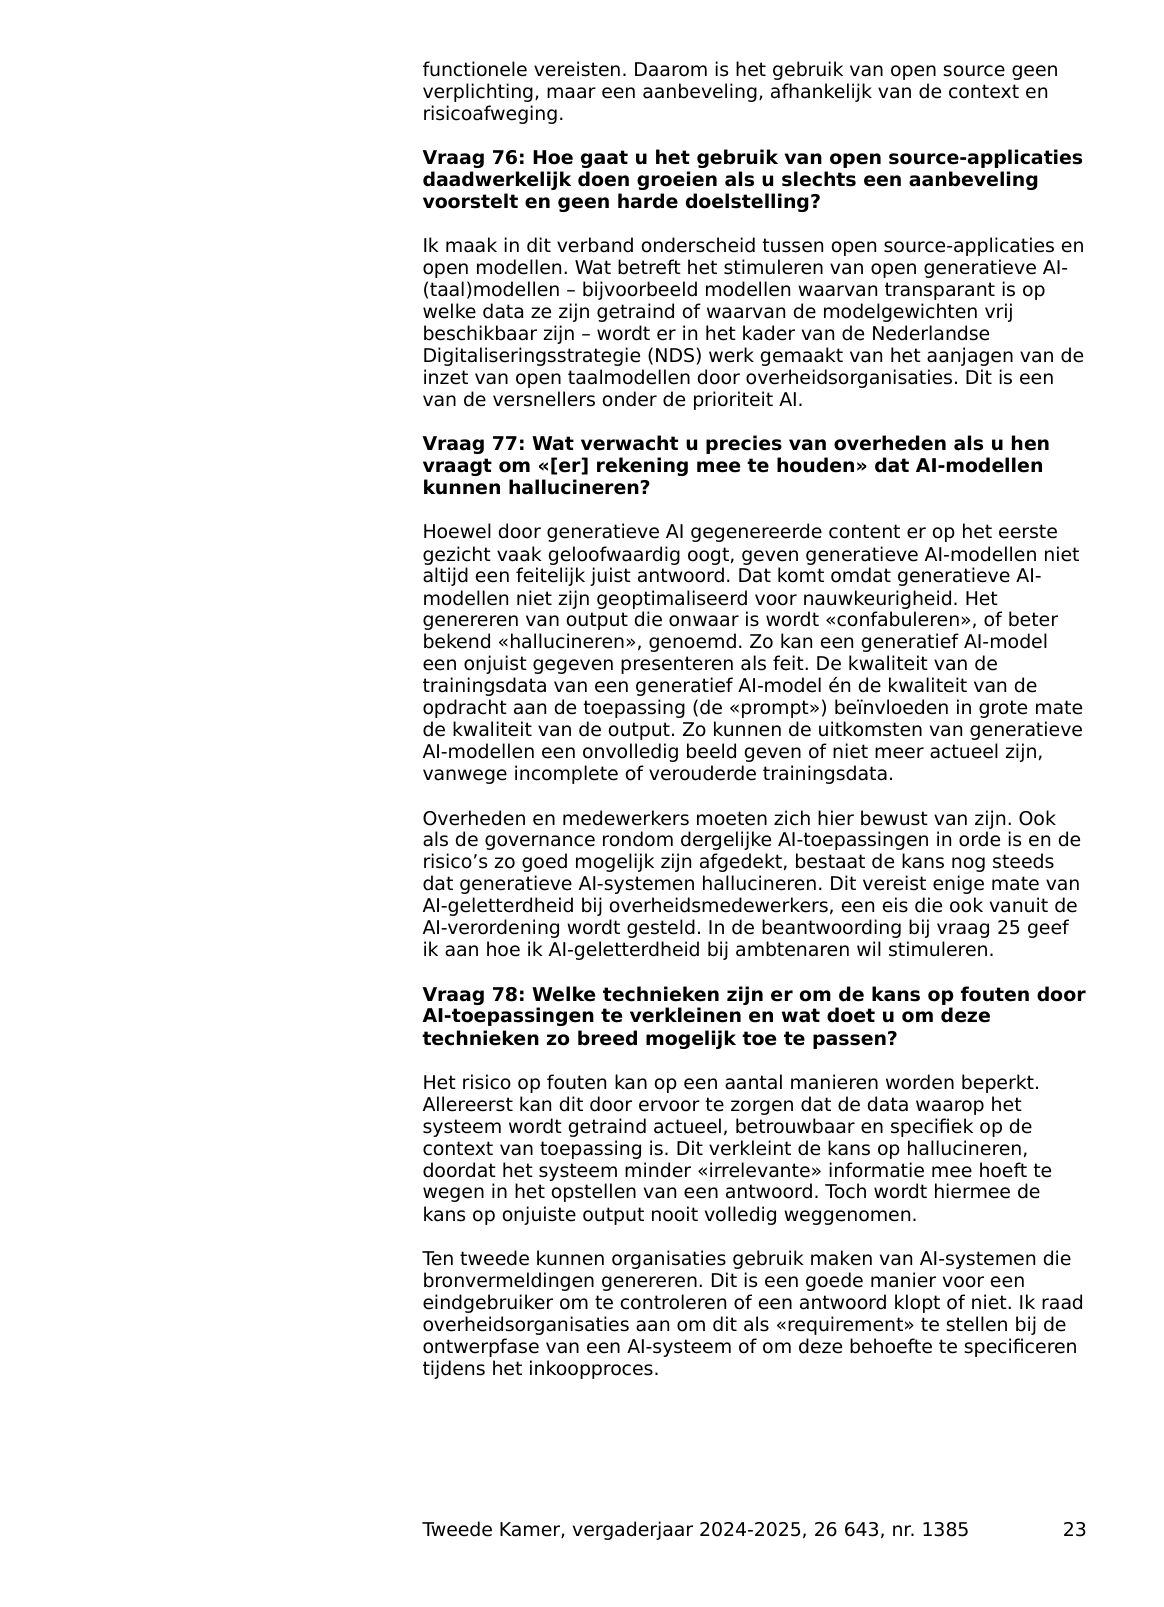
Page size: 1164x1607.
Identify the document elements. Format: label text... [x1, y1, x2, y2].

text Hoewel door generatieve AI gegenereerde content er op het eerste gezicht vaak geloofwaardig oogt, geven generatieve AI-modellen niet altijd een feitelijk juist antwoord. Dat komt omdat generatieve AI-modellen niet zijn geoptimaliseerd voor nauwkeurigheid. Het genereren van output die onwaar is wordt «confabuleren», of beter bekend «hallucineren», genoemd. Zo kan een generatief AI-model een onjuist gegeven presenteren als feit. De kwaliteit van de trainingsdata van een generatief AI-model én de kwaliteit van de opdracht aan de toepassing (de «prompt») beïnvloeden in grote mate de kwaliteit van de output. Zo kunnen de uitkomsten van generatieve AI-modellen een onvolledig beeld geven of niet meer actueel zijn, vanwege incomplete of verouderde trainingsdata. [422, 521, 1087, 785]
text Overheden en medewerkers moeten zich hier bewust van zijn. Ook als de governance rondom dergelijke AI-toepassingen in orde is en de risico’s zo goed mogelijk zijn afgedekt, bestaat de kans nog steeds dat generatieve AI-systemen hallucineren. Dit vereist enige mate van AI-geletterdheid bij overheidsmedewerkers, een eis die ook vanuit de AI-verordening wordt gesteld. In de beantwoording bij vraag 25 geef ik aan hoe ik AI-geletterdheid bij ambtenaren wil stimuleren. [422, 807, 1087, 961]
text Vraag 78: Welke technieken zijn er om de kans op fouten door AI-toepassingen te verkleinen en wat doet u om deze technieken zo breed mogelijk toe te passen? [422, 983, 1087, 1049]
text Ten tweede kunnen organisaties gebruik maken van AI-systemen die bronvermeldingen genereren. Dit is een goede manier voor een eindgebruiker om te controleren of een antwoord klopt of niet. Ik raad overheidsorganisaties aan om dit als «requirement» te stellen bij de ontwerpfase van een AI-systeem of om deze behoefte te specificeren tijdens het inkoopproces. [422, 1248, 1087, 1379]
text Ik maak in dit verband onderscheid tussen open source-applicaties en open modellen. Wat betreft het stimuleren van open generatieve AI-(taal)modellen – bijvoorbeeld modellen waarvan transparant is op welke data ze zijn getraind of waarvan de modelgewichten vrij beschikbaar zijn – wordt er in het kader van de Nederlandse Digitaliseringsstrategie (NDS) werk gemaakt van het aanjagen van de inzet van open taalmodellen door overheidsorganisaties. Dit is een van de versnellers onder de prioriteit AI. [422, 235, 1087, 411]
text Het risico op fouten kan op een aantal manieren worden beperkt. Allereerst kan dit door ervoor te zorgen dat de data waarop het systeem wordt getraind actueel, betrouwbaar en specifiek op de context van toepassing is. Dit verkleint de kans op hallucineren, doordat het systeem minder «irrelevante» informatie mee hoeft te wegen in het opstellen van een antwoord. Toch wordt hiermee de kans op onjuiste output nooit volledig weggenomen. [422, 1072, 1087, 1225]
text functionele vereisten. Daarom is het gebruik van open source geen verplichting, maar een aanbeveling, afhankelijk van de context en risicoafweging. [422, 59, 1087, 125]
text Vraag 77: Wat verwacht u precies van overheden als u hen vraagt om «[er] rekening mee te houden» dat AI-modellen kunnen hallucineren? [422, 433, 1087, 499]
text Vraag 76: Hoe gaat u het gebruik van open source-applicaties daadwerkelijk doen groeien als u slechts een aanbeveling voorstelt en geen harde doelstelling? [422, 147, 1087, 213]
